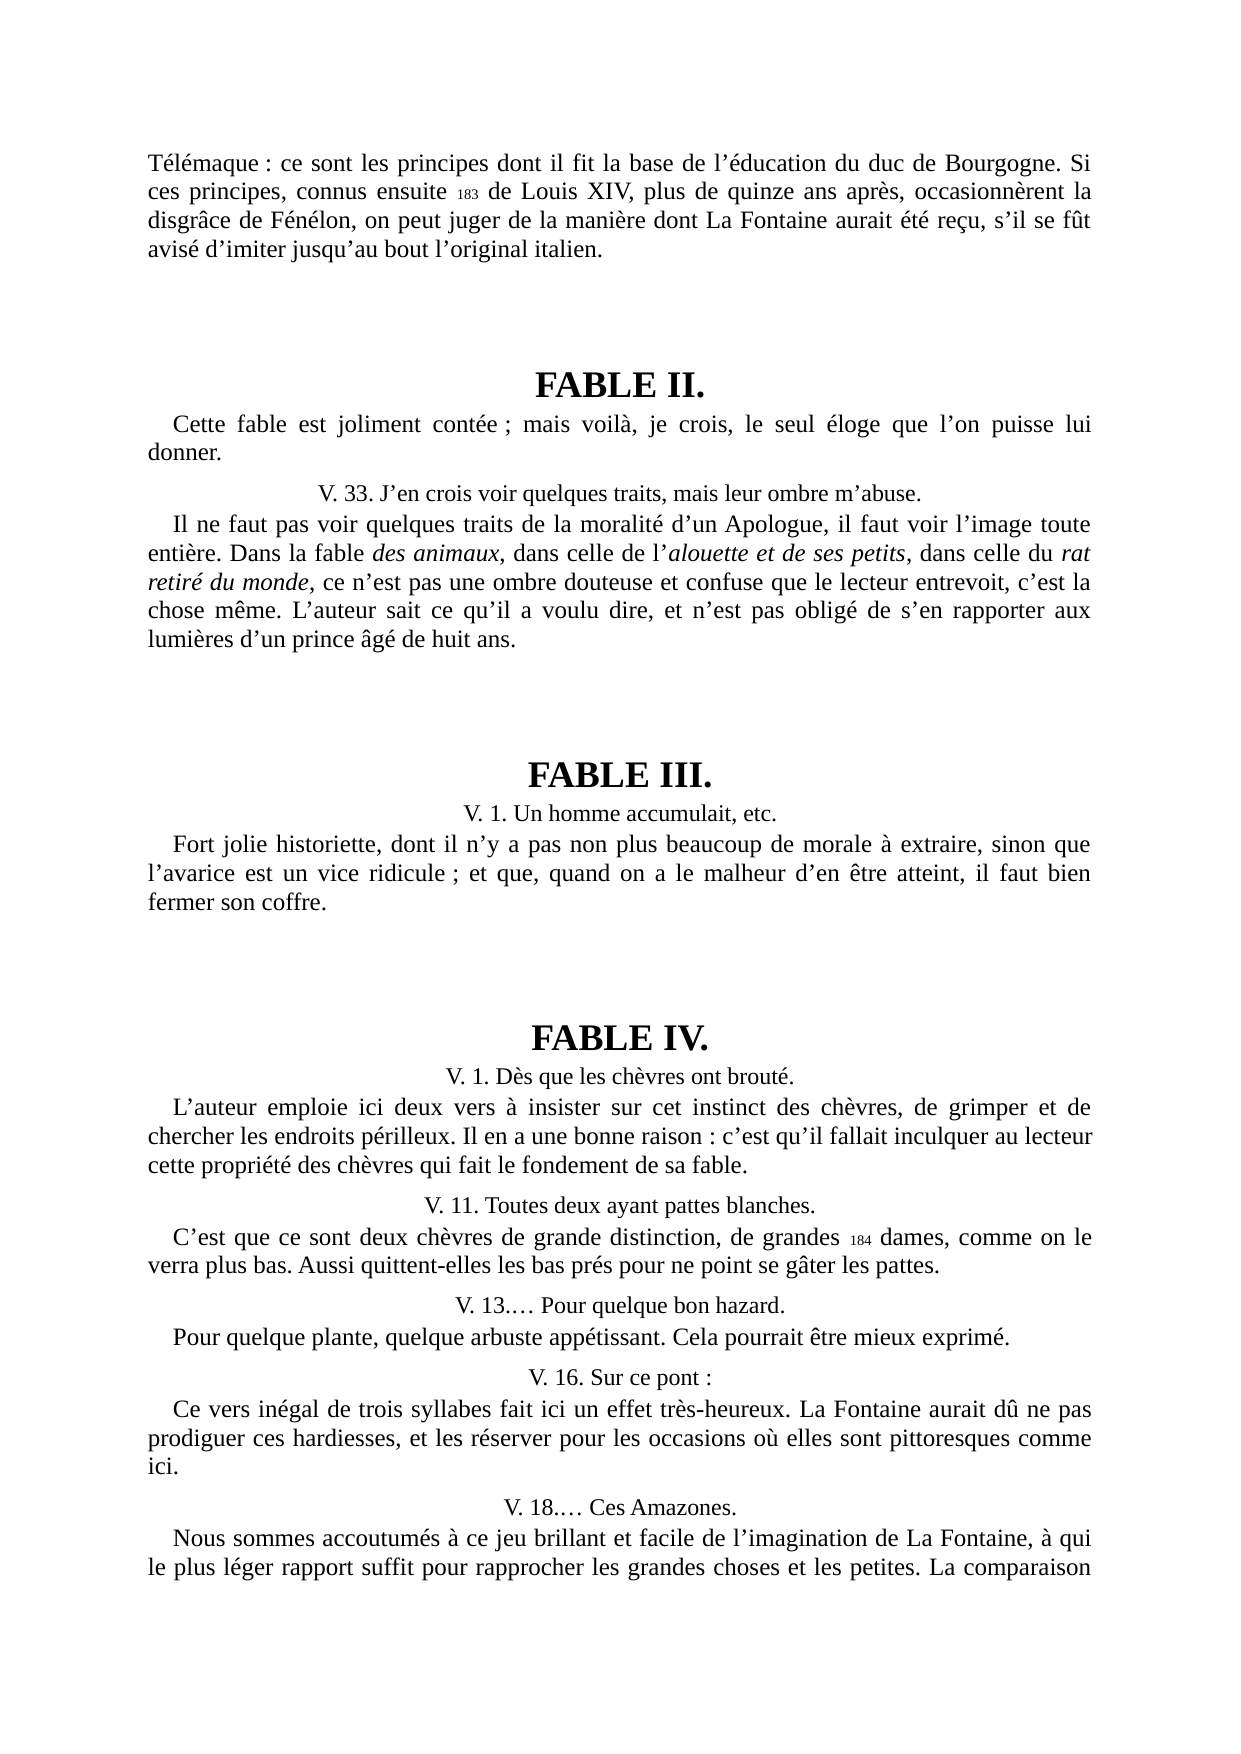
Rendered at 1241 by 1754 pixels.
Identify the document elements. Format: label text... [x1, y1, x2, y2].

text Cette fable est joliment contée ; mais voilà, je crois, le seul éloge que l’on puisse lui donner. [148, 409, 1093, 466]
text Il ne faut pas voir quelques traits de la moralité d’un Apologue, il faut voir l’image toute entière. Dans la fable des animaux, dans celle de l’alouette et de ses petits, dans celle du rat retiré du monde, ce n’est pas une ombre douteuse et confuse que le lecteur entrevoit, c’est la chose même. L’auteur sait ce qu’il a voulu dire, et n’est pas obligé de s’en rapporter aux lumières d’un prince âgé de huit ans. [148, 509, 1093, 653]
text V. 13.… Pour quelque bon hazard. [148, 1292, 1093, 1319]
text V. 1. Dès que les chèvres ont brouté. [148, 1062, 1093, 1089]
text Nous sommes accoutumés à ce jeu brillant et facile de l’imagination de La Fontaine, à qui le plus léger rapport suffit pour rapprocher les grandes choses et les petites. La comparaison [148, 1523, 1093, 1581]
text Télémaque : ce sont les principes dont il fit la base de l’éducation du duc de Bourgogne. Si ces principes, connus ensuite 183 de Louis XIV, plus de quinze ans après, occasionnèrent la disgrâce de Fénélon, on peut juger de la manière dont La Fontaine aurait été reçu, s’il se fût avisé d’imiter jusqu’au bout l’original italien. [148, 148, 1093, 263]
text Fort jolie historiette, dont il n’y a pas non plus beaucoup de morale à extraire, sinon que l’avarice est un vice ridicule ; et que, quand on a le malheur d’en être atteint, il faut bien fermer son coffre. [148, 829, 1093, 916]
text V. 18.… Ces Amazones. [148, 1493, 1093, 1520]
text V. 11. Toutes deux ayant pattes blanches. [148, 1191, 1093, 1219]
text Pour quelque plante, quelque arbuste appétissant. Cela pourrait être mieux exprimé. [148, 1322, 1093, 1351]
text V. 33. J’en crois voir quelques traits, mais leur ombre m’abuse. [148, 479, 1093, 506]
subtitle FABLE II. [148, 363, 1093, 406]
text Ce vers inégal de trois syllabes fait ici un effet très-heureux. La Fontaine aurait dû ne pas prodiguer ces hardiesses, et les réserver pour les occasions où elles sont pittoresques comme ici. [148, 1394, 1093, 1480]
text V. 1. Un homme accumulait, etc. [148, 799, 1093, 827]
subtitle FABLE III. [148, 753, 1093, 796]
text L’auteur emploie ici deux vers à insister sur cet instinct des chèvres, de grimper et de chercher les endroits périlleux. Il en a une bonne raison : c’est qu’il fallait inculquer au lecteur cette propriété des chèvres qui fait le fondement de sa fable. [148, 1092, 1093, 1178]
text V. 16. Sur ce pont : [148, 1363, 1093, 1391]
subtitle FABLE IV. [148, 1016, 1093, 1059]
text C’est que ce sont deux chèvres de grande distinction, de grandes 184 dames, comme on le verra plus bas. Aussi quittent-elles les bas prés pour ne point se gâter les pattes. [148, 1222, 1093, 1279]
